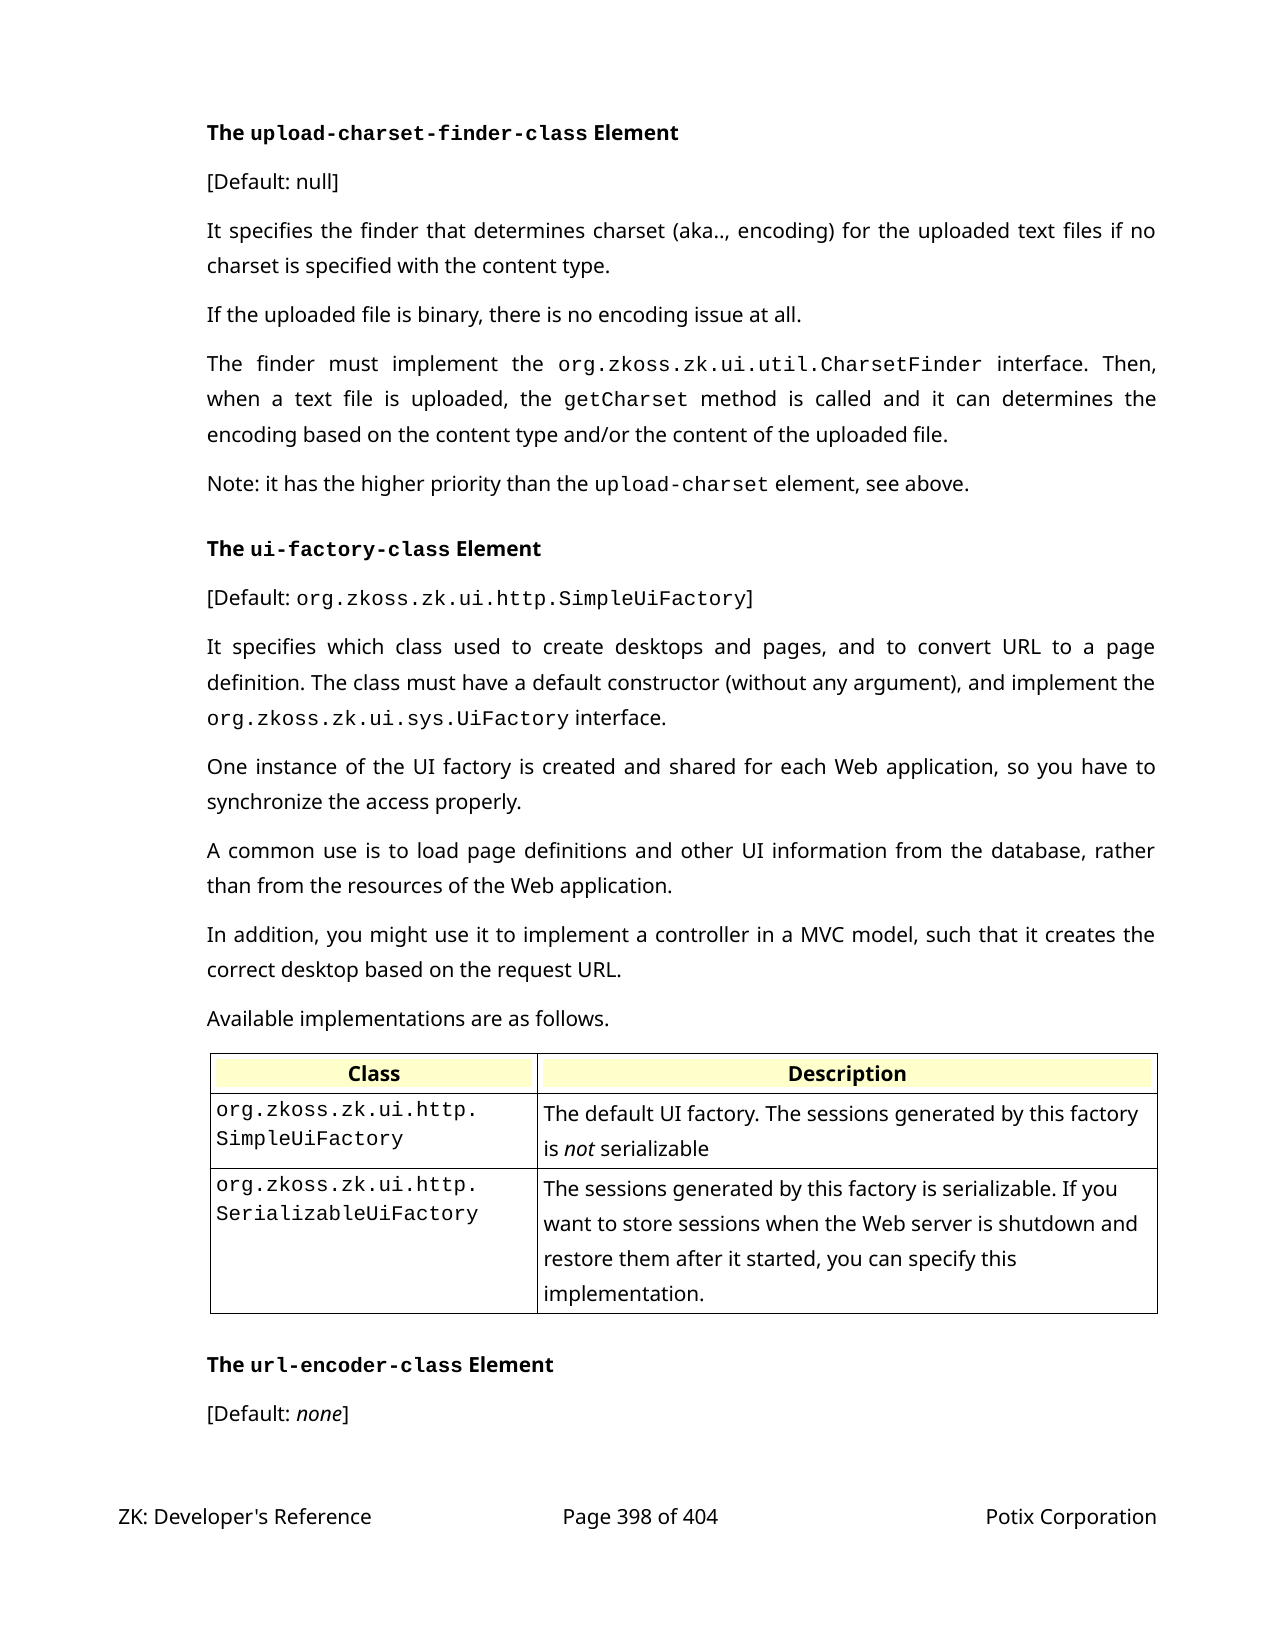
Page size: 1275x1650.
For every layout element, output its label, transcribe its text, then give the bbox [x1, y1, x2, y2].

text Note: it has the higher priority than the upload-charset element, see above. [207, 469, 1157, 497]
text Available implementations are as follows. [207, 1004, 1157, 1032]
table_cell The default UI factory. The sessions generated by this factory is not serializable [538, 1094, 1157, 1168]
text One instance of the UI factory is created and shared for each Web application, so you have to synchronize the access properly. [207, 752, 1157, 816]
subtitle The upload-charset-finder-class Element [207, 118, 1157, 147]
text [Default: org.zkoss.zk.ui.http.SimpleUiFactory] [207, 583, 1157, 612]
table_cell org.zkoss.zk.ui.http. SerializableUiFactory [211, 1169, 537, 1313]
text It specifies the finder that determines charset (aka.., encoding) for the uploaded text files if no charset is specified with the content type. [207, 216, 1157, 279]
table_header Class [211, 1054, 537, 1093]
subtitle The ui-factory-class Element [207, 534, 1157, 563]
subtitle The url-encoder-class Element [207, 1350, 1157, 1379]
table_header Description [538, 1054, 1157, 1093]
text [Default: none] [207, 1399, 1157, 1427]
text [Default: null] [207, 167, 1157, 196]
text The finder must implement the org.zkoss.zk.ui.util.CharsetFinder interface. Then, when a text file is uploaded, the getCharset method is called and it can determines the encoding based on the content type and/or the content of the uploaded file. [207, 349, 1157, 448]
text If the uploaded file is binary, there is no encoding issue at all. [207, 300, 1157, 328]
text It specifies which class used to create desktops and pages, and to convert URL to a page definition. The class must have a default constructor (without any argument), and implement the org.zkoss.zk.ui.sys.UiFactory interface. [207, 632, 1157, 731]
table_cell org.zkoss.zk.ui.http. SimpleUiFactory [211, 1094, 537, 1168]
text A common use is to load page definitions and other UI information from the database, rather than from the resources of the Web application. [207, 836, 1157, 899]
text In addition, you might use it to implement a controller in a MVC model, such that it creates the correct desktop based on the request URL. [207, 920, 1157, 984]
table_cell The sessions generated by this factory is serializable. If you want to store sessions when the Web server is shutdown and restore them after it started, you can specify this implementation. [538, 1169, 1157, 1313]
